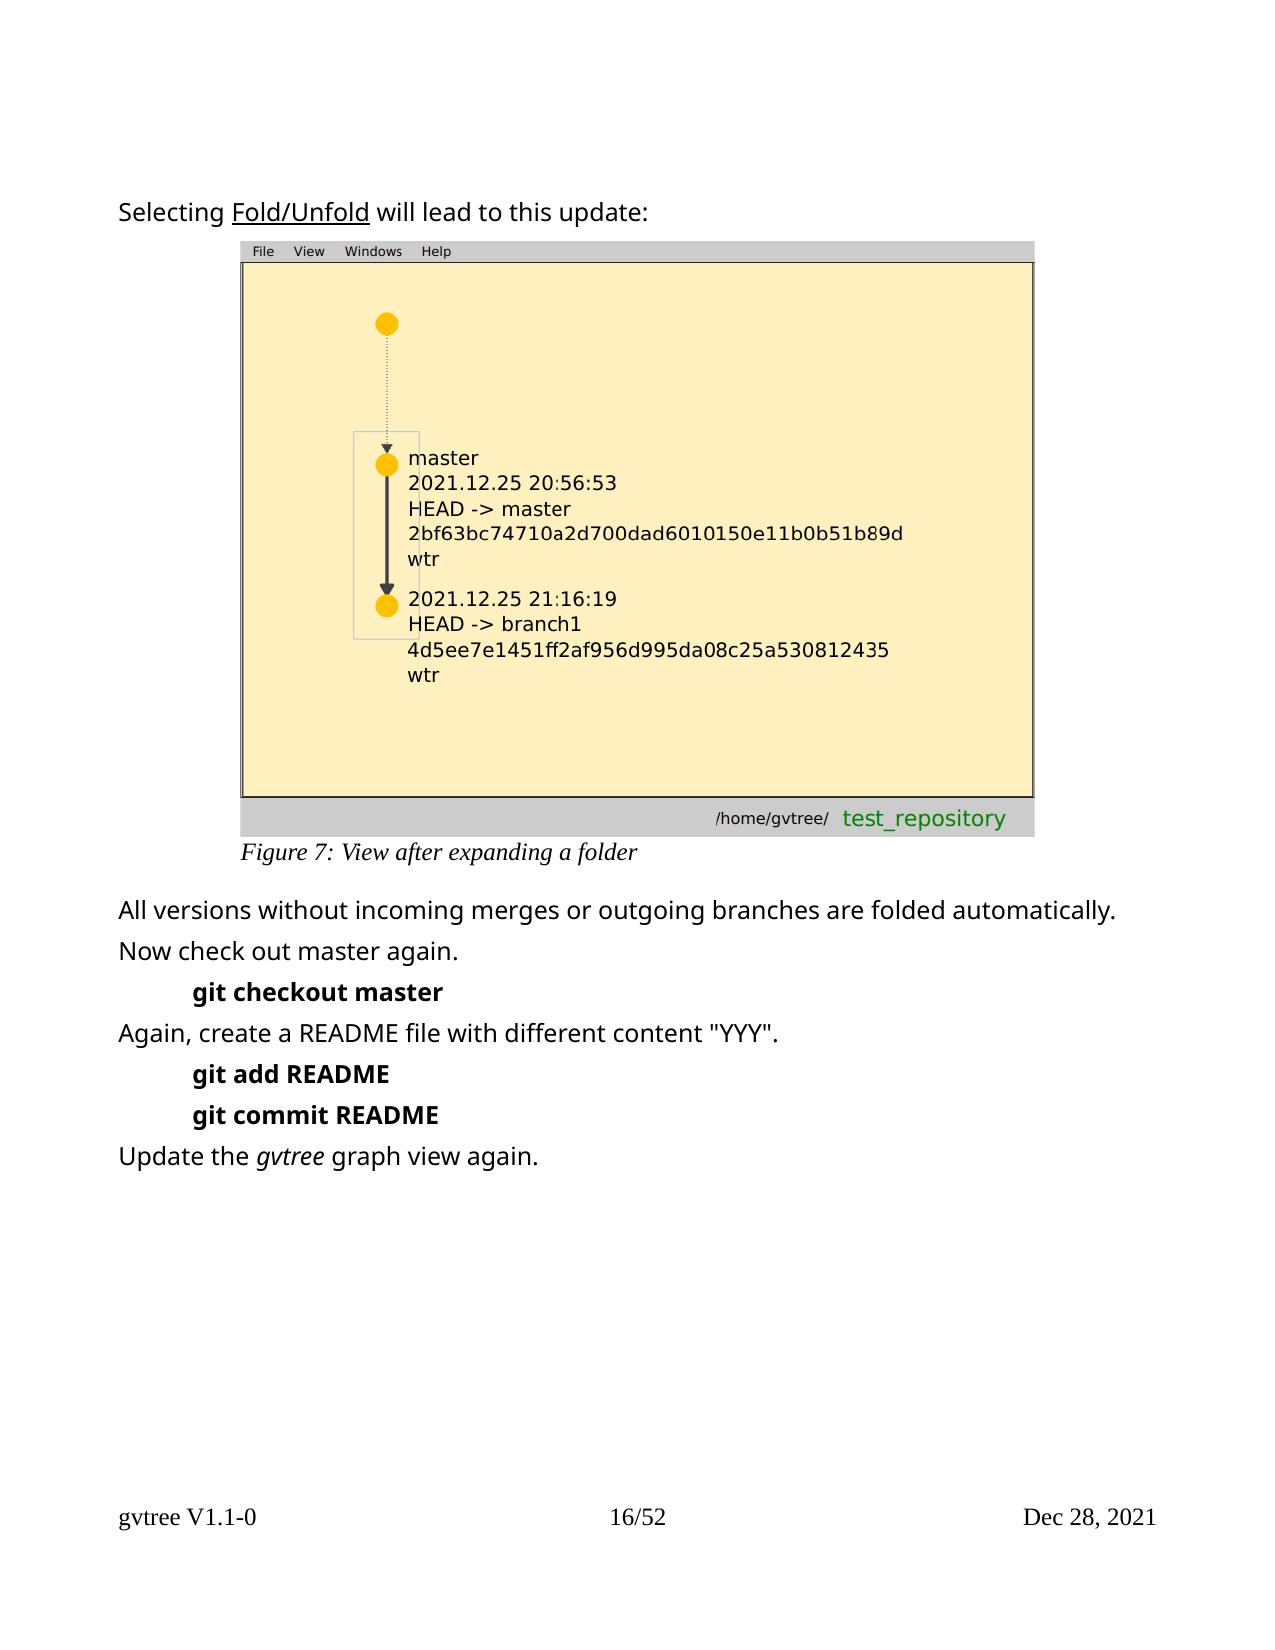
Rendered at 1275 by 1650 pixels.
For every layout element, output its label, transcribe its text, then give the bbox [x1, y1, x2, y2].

text All versions without incoming merges or outgoing branches are folded automatically. [118, 898, 1157, 924]
text git checkout master [118, 980, 1157, 1006]
text Figure 7: View after expanding a folder [240, 837, 1035, 866]
text Again, create a README file with different content "YYY". [118, 1021, 1157, 1047]
text Update the gvtree graph view again. [118, 1144, 1157, 1171]
picture [240, 241, 1035, 837]
text git commit README [118, 1103, 1157, 1129]
text Selecting Fold/Unfold will lead to this update: [118, 200, 1157, 227]
text Now check out master again. [118, 939, 1157, 965]
text git add README [118, 1062, 1157, 1088]
